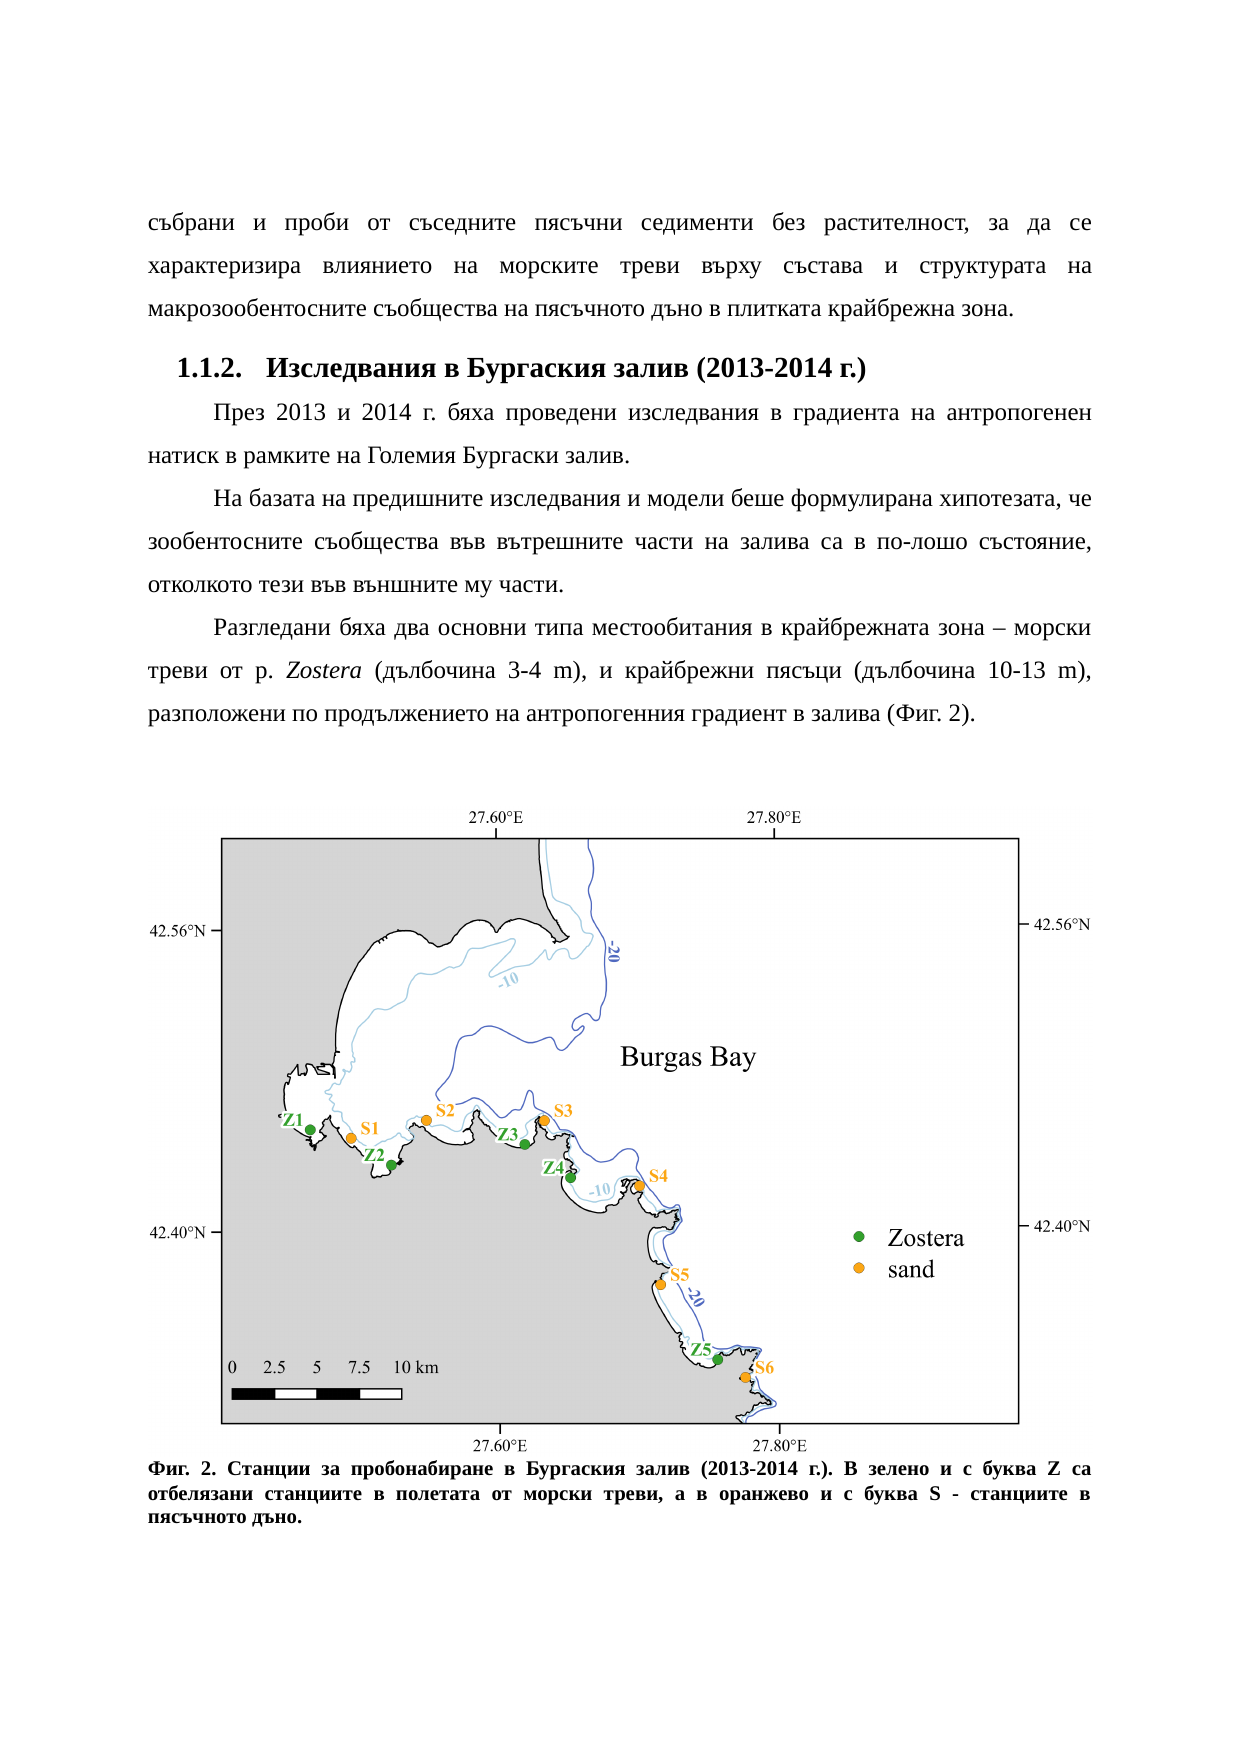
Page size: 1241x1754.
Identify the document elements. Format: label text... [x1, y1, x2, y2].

text През 2013 и 2014 г. бяха проведени изследвания в градиента на антропогенен натиск в рамките на Големия Бургаски залив. [148, 397, 1093, 468]
text събрани и проби от съседните пясъчни седименти без растителност, за да се характеризира влиянието на морските треви върху състава и структурата на макрозообентосните съобщества на пясъчното дъно в плитката крайбрежна зона. [148, 207, 1093, 322]
picture [147, 806, 1093, 1457]
text Разгледани бяха два основни типа местообитания в крайбрежната зона – морски треви от р. Zostera (дълбочина 3-4 m), и крайбрежни пясъци (дълбочина 10-13 m), разположени по продължението на антропогенния градиент в залива (Фиг. 2). [148, 612, 1093, 727]
text На базата на предишните изследвания и модели беше формулирана хипотезата, че зообентосните съобщества във вътрешните части на залива са в по-лошо състояние, отколкото тези във външните му части. [148, 483, 1093, 598]
text Фиг. 2. Станции за пробонабиране в Бургаския залив (2013-2014 г.). В зелено и с буква Z са отбелязани станциите в полетата от морски треви, а в оранжево и с буква S - станциите в пясъчното дъно. [148, 1457, 1093, 1528]
subtitle Изследвания в Бургаския залив (2013-2014 г.) [242, 351, 1093, 384]
